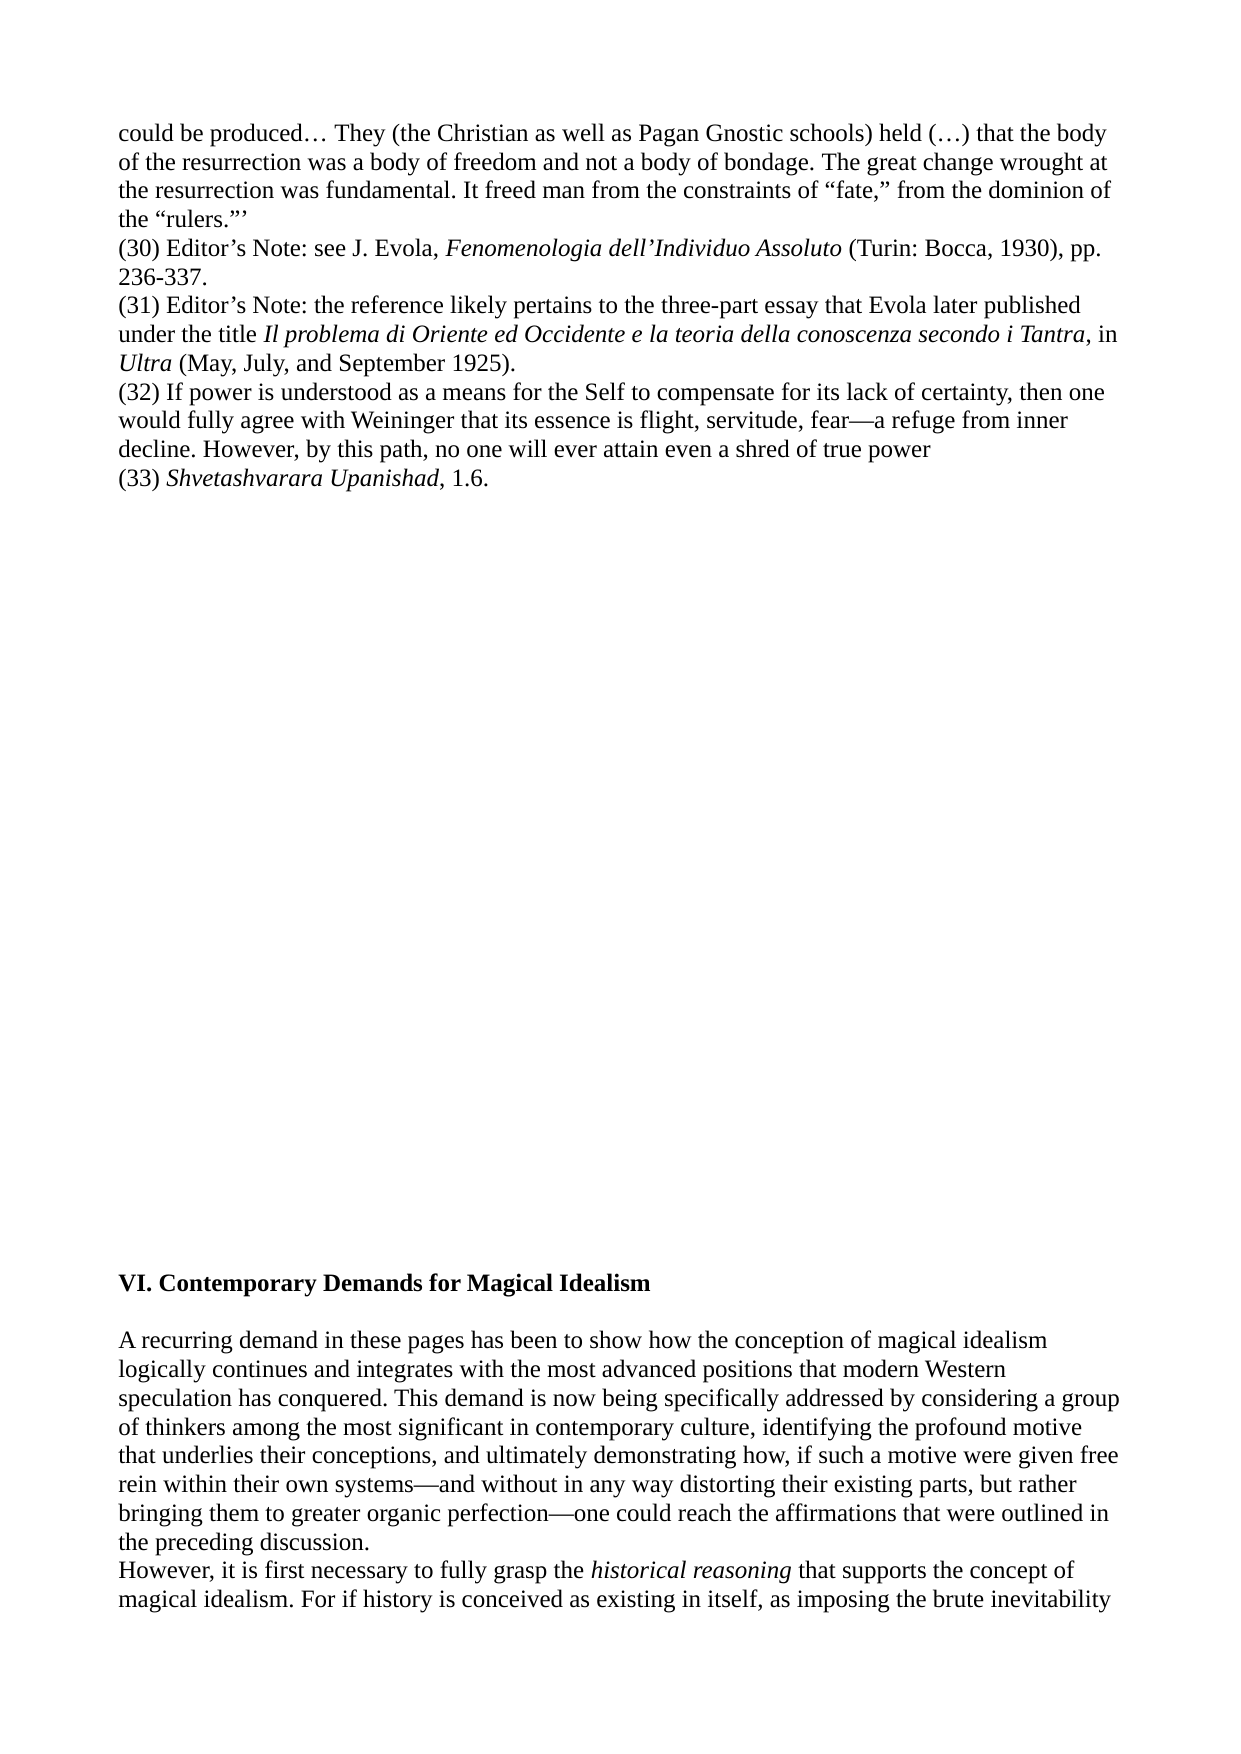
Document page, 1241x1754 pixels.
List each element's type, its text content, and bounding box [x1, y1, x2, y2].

text A recurring demand in these pages has been to show how the conception of magical idealism logically continues and integrates with the most advanced positions that modern Western speculation has conquered. This demand is now being specifically addressed by considering a group of thinkers among the most significant in contemporary culture, identifying the profound motive that underlies their conceptions, and ultimately demonstrating how, if such a motive were given free rein within their own systems—and without in any way distorting their existing parts, but rather bringing them to greater organic perfection—one could reach the affirmations that were outlined in the preceding discussion. [118, 1326, 1122, 1556]
text (32) If power is understood as a means for the Self to compensate for its lack of certainty, then one would fully agree with Weininger that its essence is flight, servitude, fear—a refuge from inner decline. However, by this path, no one will ever attain even a shred of true power [118, 377, 1122, 463]
text (33) Shvetashvarara Upanishad, 1.6. [118, 463, 1122, 492]
text (31) Editor’s Note: the reference likely pertains to the three-part essay that Evola later published under the title Il problema di Oriente ed Occidente e la teoria della conoscenza secondo i Tantra, in Ultra (May, July, and September 1925). [118, 291, 1122, 377]
text VI. Contemporary Demands for Magical Idealism [118, 1268, 1122, 1297]
text could be produced… They (the Christian as well as Pagan Gnostic schools) held (…) that the body of the resurrection was a body of freedom and not a body of bondage. The great change wrought at the resurrection was fundamental. It freed man from the constraints of “fate,” from the dominion of the “rulers.”’ [118, 118, 1122, 233]
text However, it is first necessary to fully grasp the historical reasoning that supports the concept of magical idealism. For if history is conceived as existing in itself, as imposing the brute inevitability [118, 1556, 1122, 1613]
text (30) Editor’s Note: see J. Evola, Fenomenologia dell’Individuo Assoluto (Turin: Bocca, 1930), pp. 236-337. [118, 233, 1122, 291]
